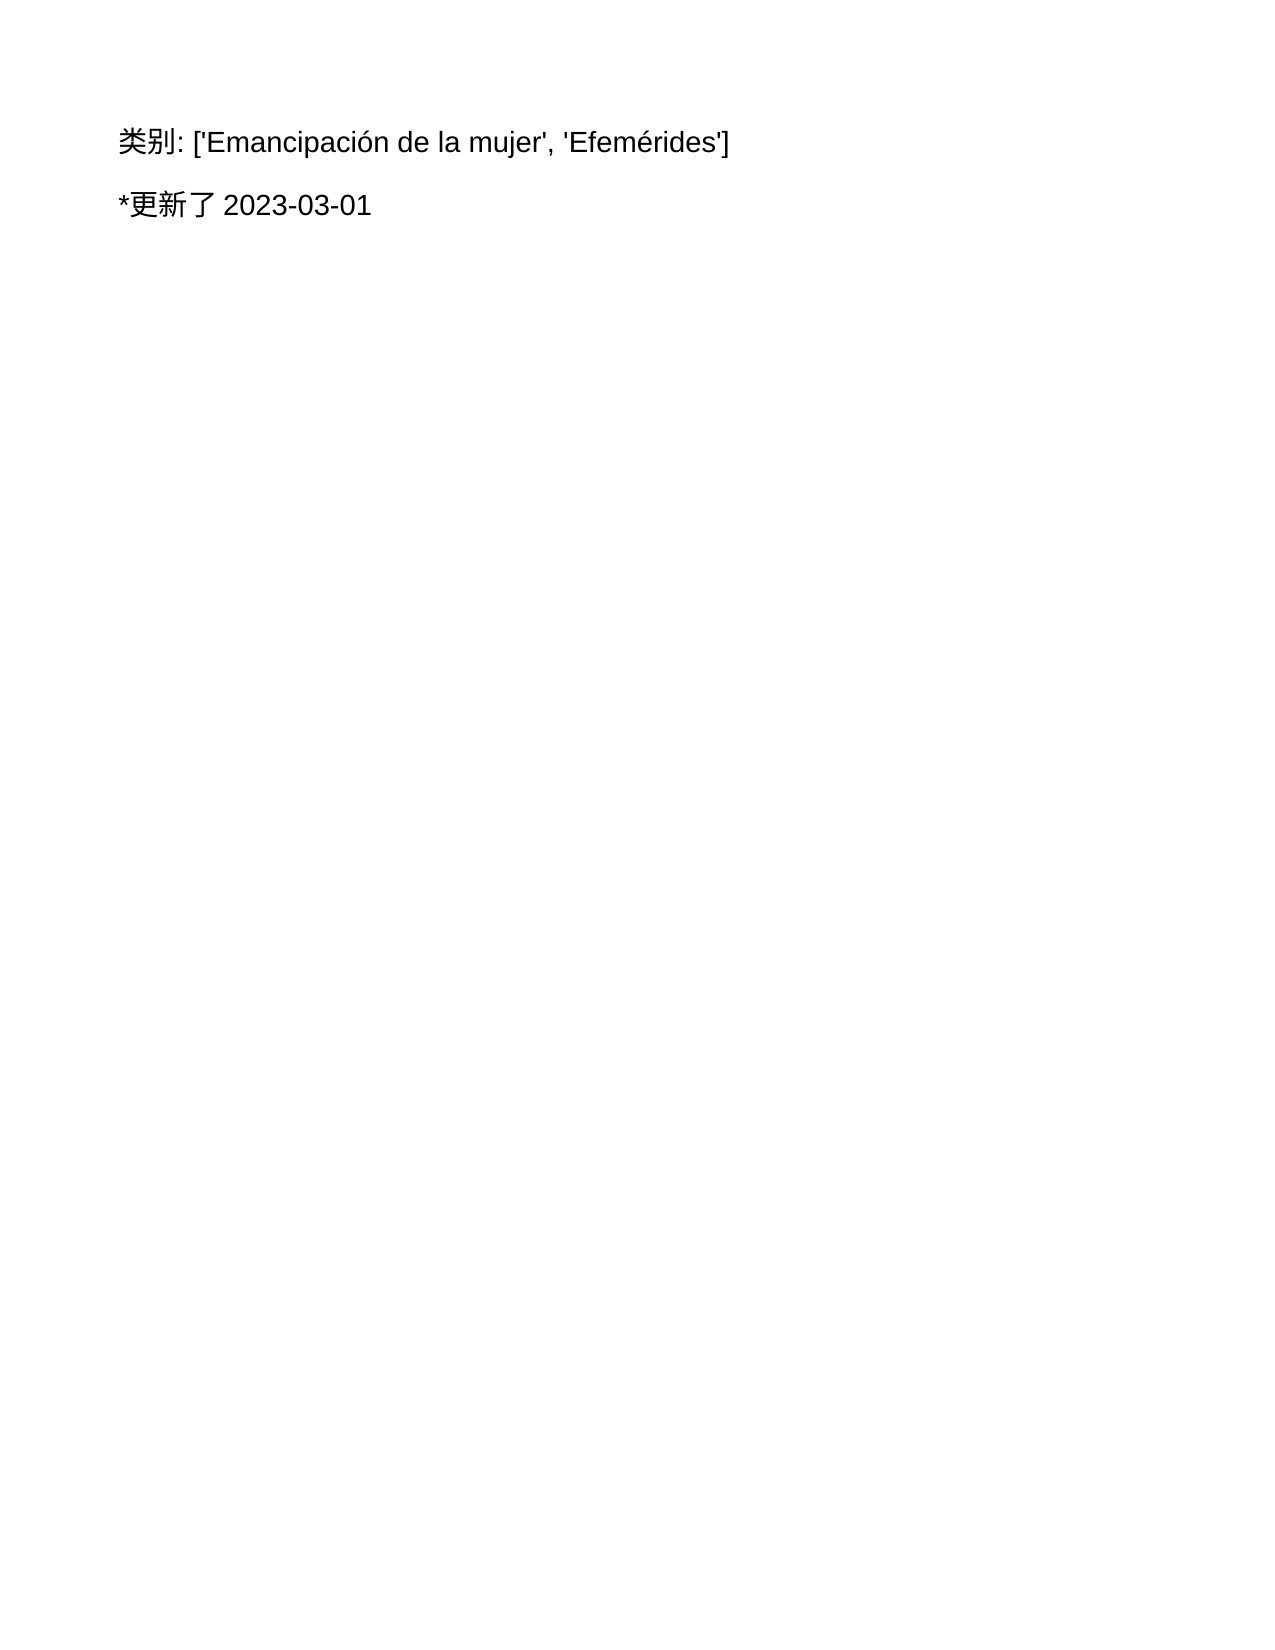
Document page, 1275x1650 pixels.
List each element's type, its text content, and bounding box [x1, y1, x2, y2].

text 类别: ['Emancipación de la mujer', 'Efemérides'] [118, 118, 1157, 160]
text *更新了2023-03-01 [118, 181, 1157, 223]
